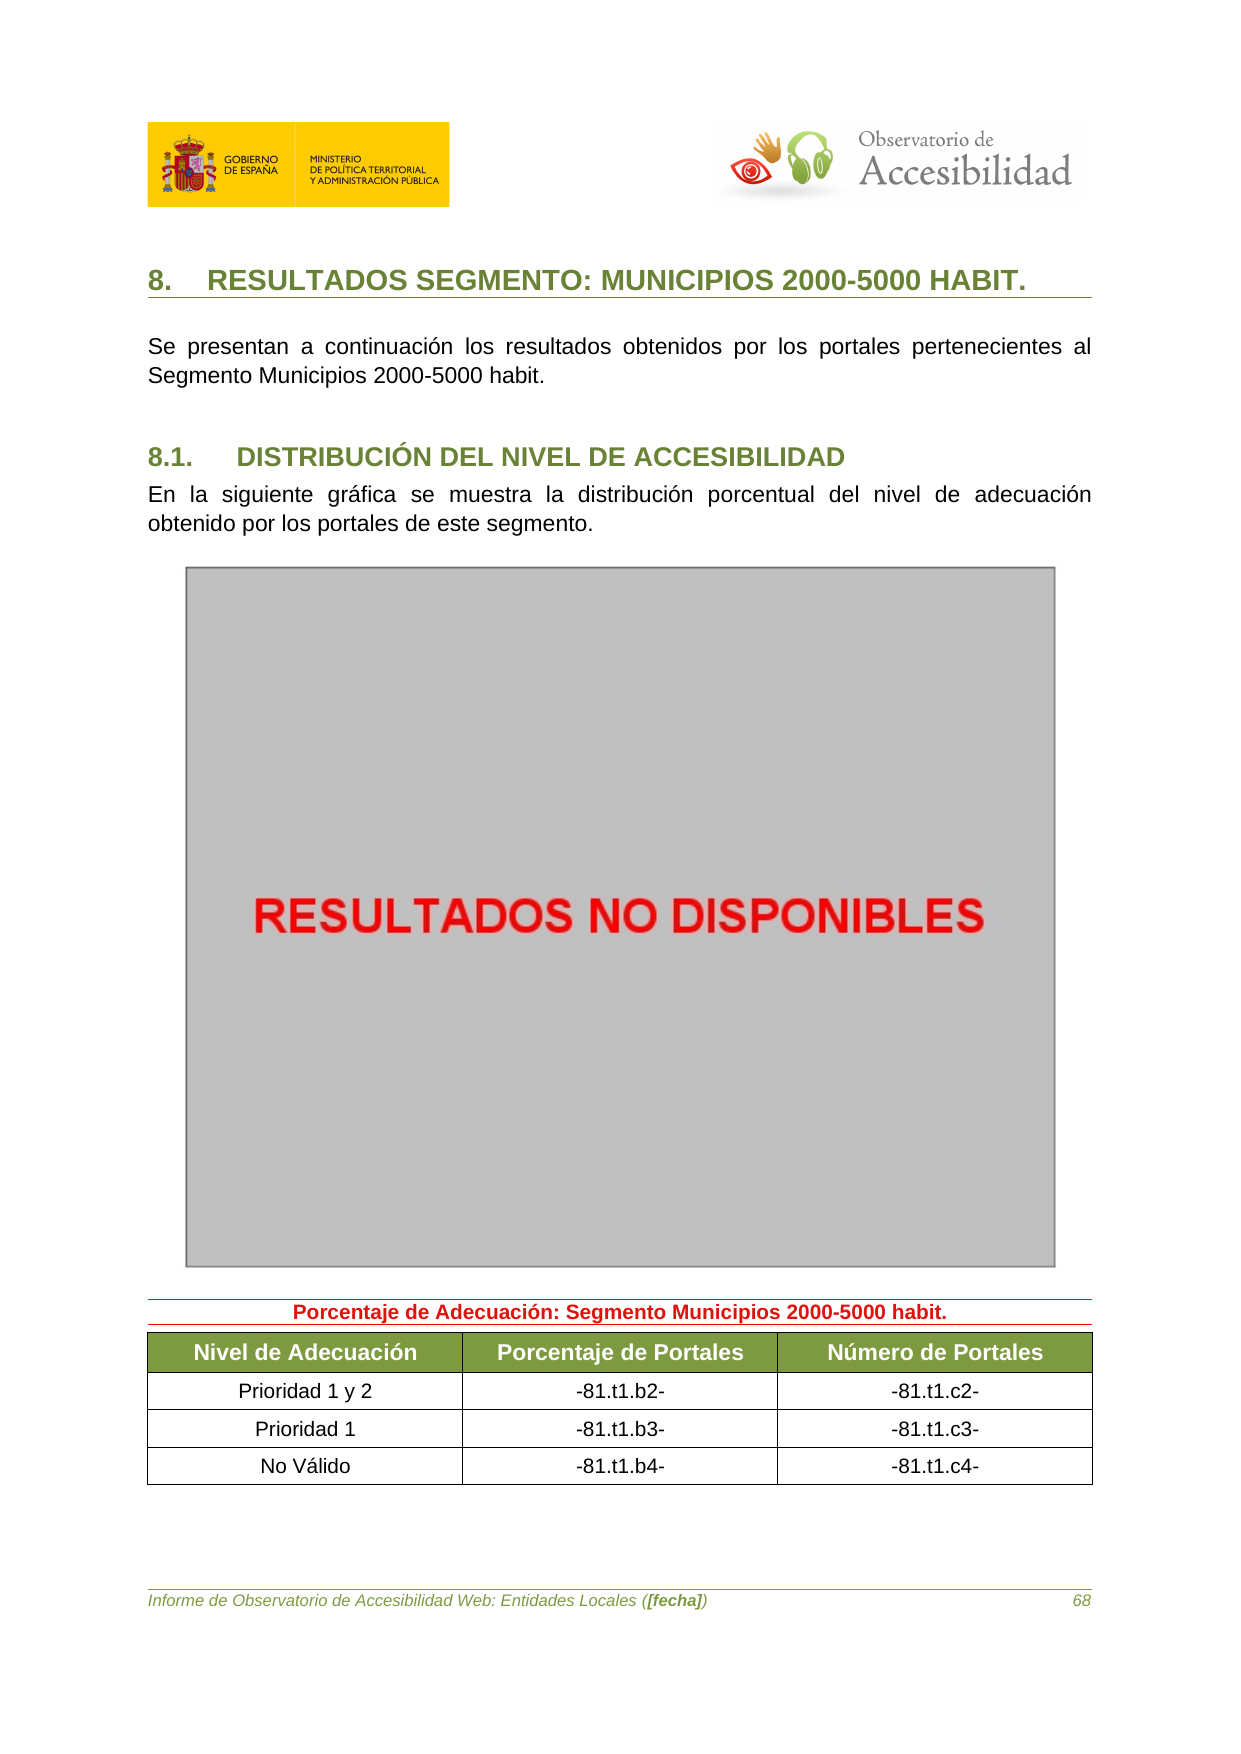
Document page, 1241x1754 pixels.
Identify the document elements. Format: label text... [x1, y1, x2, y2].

table_cell -81.t1.b4- [463, 1448, 777, 1484]
table_cell -81.t1.b2- [463, 1373, 777, 1409]
text En la siguiente gráfica se muestra la distribución porcentual del nivel de adecuación obtenido por los portales de este segmento. [148, 481, 1092, 537]
table_cell Prioridad 1 y 2 [148, 1373, 462, 1409]
table_header Nivel de Adecuación [148, 1333, 462, 1372]
table_header Número de Portales [778, 1333, 1092, 1372]
table_cell No Válido [148, 1448, 462, 1484]
list Resultados Segmento: Municipios 2000-5000 habit. [148, 263, 1092, 297]
text Porcentaje de Adecuación: Segmento Municipios 2000-5000 habit. [148, 1300, 1092, 1324]
table_header Porcentaje de Portales [463, 1333, 777, 1372]
table_cell -81.t1.b3- [463, 1410, 777, 1447]
table_cell Prioridad 1 [148, 1410, 462, 1447]
table_cell -81.t1.c2- [778, 1373, 1092, 1409]
text Se presentan a continuación los resultados obtenidos por los portales pertenecientes al Segmento Municipios 2000-5000 habit. [148, 333, 1092, 388]
table_cell -81.t1.c4- [778, 1448, 1092, 1484]
table_cell -81.t1.c3- [778, 1410, 1092, 1447]
list Distribución del nivel de accesibilidad [148, 441, 1092, 472]
